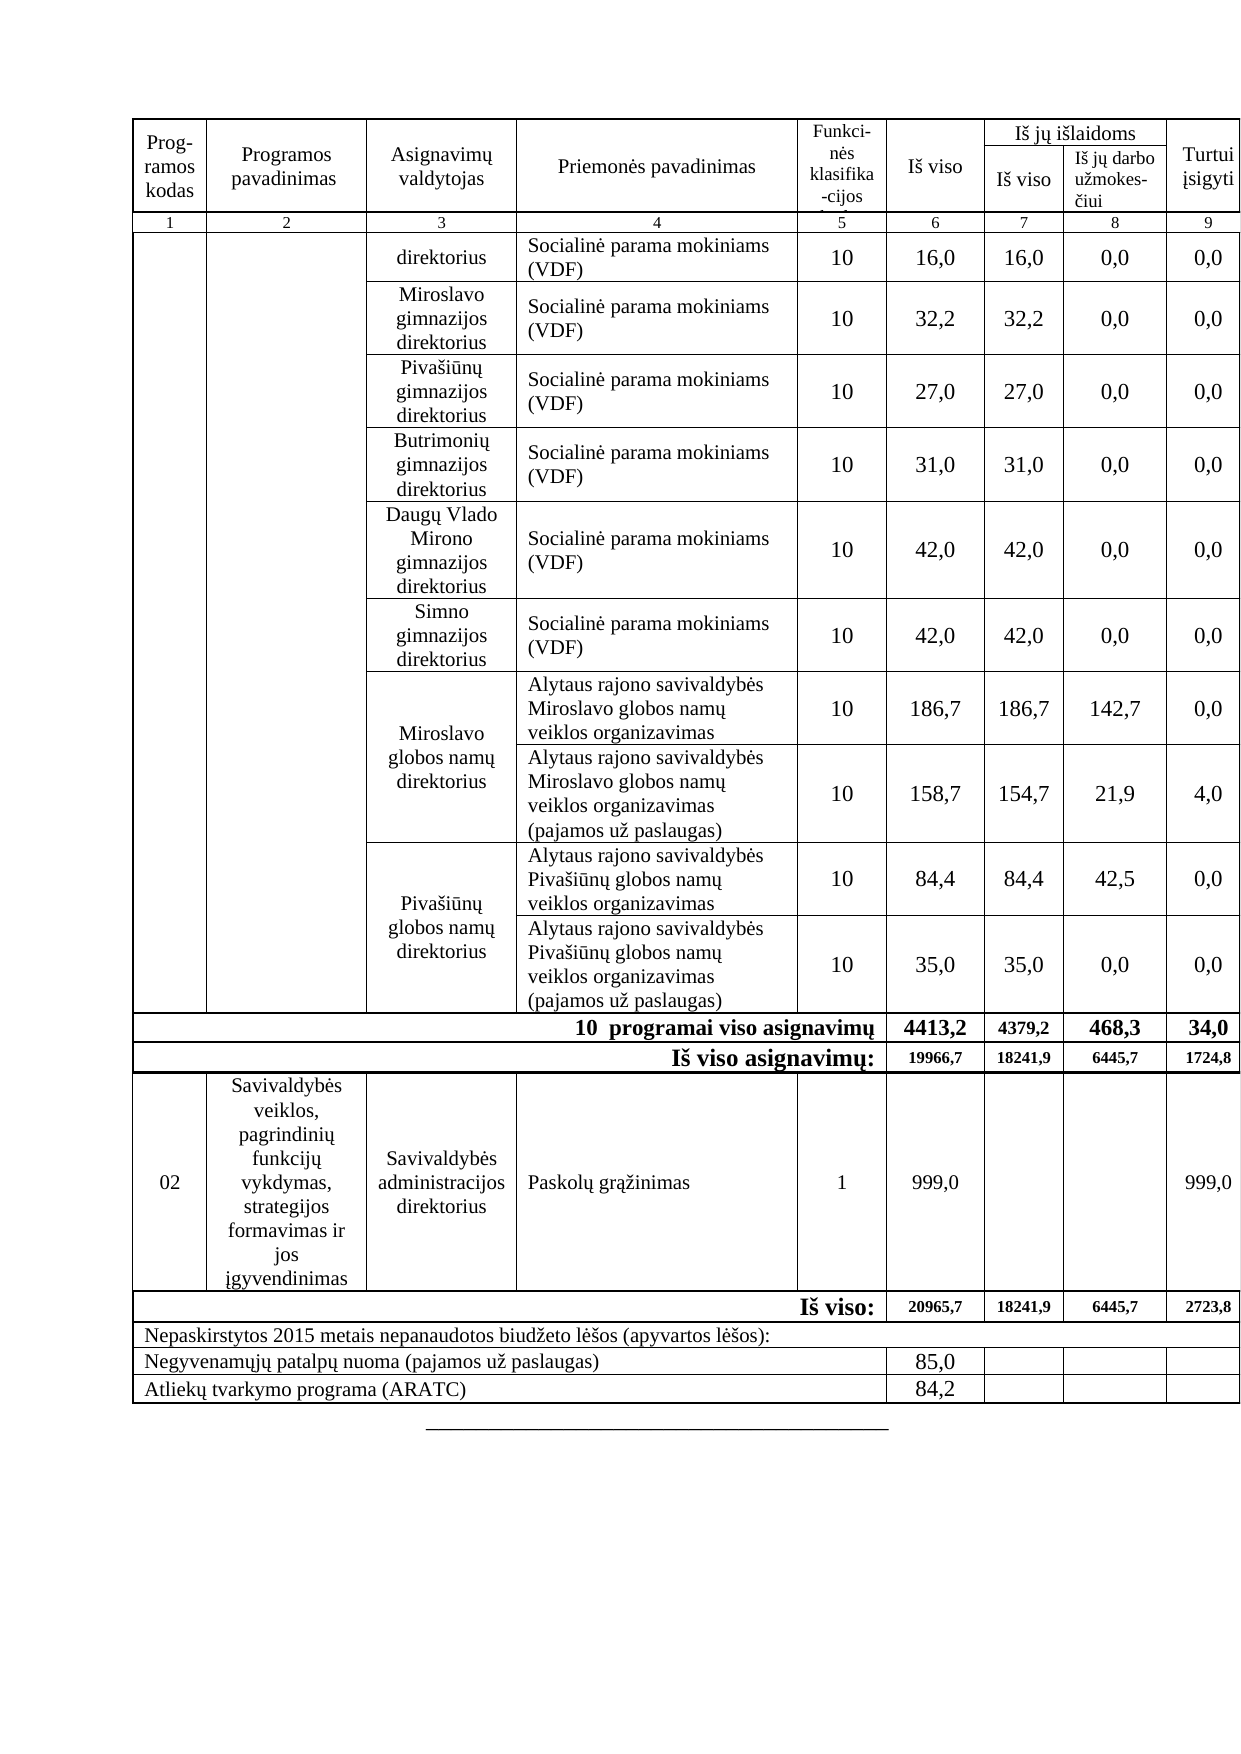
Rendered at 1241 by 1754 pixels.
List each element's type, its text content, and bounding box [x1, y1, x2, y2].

table_cell [985, 1074, 1063, 1290]
table_cell direktorius [367, 233, 516, 281]
table_header Asignavimų valdytojas [367, 120, 516, 211]
table_cell Iš viso asignavimų: [134, 1043, 886, 1071]
table_cell 0,0 [1064, 502, 1166, 598]
table_cell 32,2 [985, 282, 1063, 354]
table_cell 0,0 [1064, 355, 1166, 427]
table_cell Socialinė parama mokiniams (VDF) [517, 502, 797, 598]
table_cell 2 [207, 213, 366, 232]
table_cell 0,0 [1064, 916, 1166, 1012]
table_cell Alytaus rajono savivaldybės Pivašiūnų globos namų veiklos organizavimas [517, 843, 797, 915]
table_cell 84,4 [985, 843, 1063, 915]
table_cell 27,0 [887, 355, 984, 427]
table_header Turtui įsigyti [1167, 120, 1239, 211]
table_cell 0,0 [1167, 282, 1239, 354]
table_cell 2723,8 [1167, 1292, 1239, 1321]
table_cell 999,0 [887, 1074, 984, 1290]
table_cell 42,0 [887, 599, 984, 671]
table_cell 3 [367, 213, 516, 232]
table_cell 6445,7 [1064, 1292, 1166, 1321]
table_cell 19966,7 [887, 1043, 984, 1071]
table_cell Socialinė parama mokiniams (VDF) [517, 355, 797, 427]
table_cell Savivaldybės veiklos, pagrindinių funkcijų vykdymas, strategijos formavimas ir jos įgyvendinimas [207, 1074, 366, 1290]
table_cell 154,7 [985, 745, 1063, 842]
table_cell 0,0 [1167, 233, 1239, 281]
table_cell 186,7 [887, 672, 984, 744]
table_cell 0,0 [1064, 233, 1166, 281]
table_cell 35,0 [887, 916, 984, 1012]
table_cell 31,0 [985, 428, 1063, 501]
table_cell 0,0 [1167, 428, 1239, 501]
table_cell 142,7 [1064, 672, 1166, 744]
table_cell 10 [798, 843, 886, 915]
table_header Priemonės pavadinimas [517, 120, 797, 211]
table_cell Nepaskirstytos 2015 metais nepanaudotos biudžeto lėšos (apyvartos lėšos): [134, 1323, 1239, 1347]
table_cell 10 [798, 672, 886, 744]
table_cell 158,7 [887, 745, 984, 842]
table_cell Savivaldybės administracijos direktorius [367, 1074, 516, 1290]
table_cell [985, 1348, 1063, 1374]
table_cell 10 [798, 282, 886, 354]
table_cell 999,0 [1167, 1074, 1240, 1290]
table_cell Socialinė parama mokiniams (VDF) [517, 599, 797, 671]
table_cell Miroslavo globos namų direktorius [367, 672, 516, 842]
table_cell 18241,9 [985, 1292, 1063, 1321]
table_cell 84,4 [887, 843, 984, 915]
table_cell 10 [798, 916, 886, 1012]
table_cell 0,0 [1167, 502, 1239, 598]
table_cell 0,0 [1064, 282, 1166, 354]
table_cell Daugų Vlado Mirono gimnazijos direktorius [367, 502, 516, 598]
table_cell 42,0 [985, 599, 1063, 671]
table_cell 1 [798, 1074, 886, 1290]
table_cell 35,0 [985, 916, 1063, 1012]
table_cell 42,0 [985, 502, 1063, 598]
table_header Programos pavadinimas [207, 120, 366, 211]
table_cell 5 [798, 213, 886, 232]
table_cell 10 [798, 502, 886, 598]
table_cell Socialinė parama mokiniams (VDF) [517, 282, 797, 354]
table_cell 6 [887, 213, 984, 232]
table_cell Socialinė parama mokiniams (VDF) [517, 233, 797, 281]
table_cell 10 [798, 599, 886, 671]
table_cell 16,0 [985, 233, 1063, 281]
table_cell 0,0 [1167, 355, 1239, 427]
table_cell 10 [798, 428, 886, 501]
table_cell 1724,8 [1167, 1043, 1239, 1071]
table_cell Iš jų darbo užmokes-čiui [1064, 146, 1166, 211]
table_cell [207, 233, 366, 1012]
table_cell 10 [798, 745, 886, 842]
table_cell 42,0 [887, 502, 984, 598]
table_cell 0,0 [1064, 599, 1166, 671]
table_cell Simno gimnazijos direktorius [367, 599, 516, 671]
table_cell 0,0 [1167, 916, 1239, 1012]
table_header Iš viso [887, 120, 984, 211]
table_cell 02 [133, 1074, 206, 1290]
table_cell 186,7 [985, 672, 1063, 744]
table_cell 4 [517, 213, 797, 232]
table_cell Socialinė parama mokiniams (VDF) [517, 428, 797, 501]
table_cell Alytaus rajono savivaldybės Miroslavo globos namų veiklos organizavimas [517, 672, 797, 744]
table_cell Negyvenamųjų patalpų nuoma (pajamos už paslaugas) [134, 1348, 886, 1374]
table_cell 10 [798, 355, 886, 427]
table_cell 42,5 [1064, 843, 1166, 915]
table_cell Alytaus rajono savivaldybės Miroslavo globos namų veiklos organizavimas (pajamos už paslaugas) [517, 745, 797, 842]
table_cell [1064, 1375, 1166, 1402]
table_cell [985, 1375, 1063, 1402]
table_cell 0,0 [1167, 599, 1239, 671]
table_cell 20965,7 [887, 1292, 984, 1321]
table_cell Pivašiūnų globos namų direktorius [367, 843, 516, 1012]
table_cell [1064, 1074, 1166, 1290]
table_cell 468,3 [1064, 1014, 1166, 1041]
table_cell 4413,2 [887, 1014, 984, 1041]
table_header Iš jų išlaidoms [985, 120, 1166, 145]
table_cell 85,0 [887, 1348, 984, 1374]
table_cell Pivašiūnų gimnazijos direktorius [367, 355, 516, 427]
table_cell 31,0 [887, 428, 984, 501]
table_cell 4379,2 [985, 1014, 1063, 1041]
table_header Prog-ramos kodas [134, 120, 206, 211]
table_cell Iš viso: [134, 1292, 886, 1321]
table_cell 9 [1167, 213, 1240, 232]
table_header Funkci-nės klasifika-cijos kodas [798, 120, 886, 211]
table_cell Atliekų tvarkymo programa (ARATC) [134, 1375, 886, 1402]
table_cell 21,9 [1064, 745, 1166, 842]
table_cell 34,0 [1167, 1014, 1239, 1041]
table_cell 10 programai viso asignavimų [134, 1014, 886, 1041]
table_cell 1 [133, 213, 206, 232]
table_cell 0,0 [1167, 672, 1239, 744]
table_cell 0,0 [1064, 428, 1166, 501]
table_cell 18241,9 [985, 1043, 1063, 1071]
table_cell 27,0 [985, 355, 1063, 427]
text _____________________________________ [133, 1404, 1181, 1433]
table_cell 7 [985, 213, 1063, 232]
table_cell Butrimonių gimnazijos direktorius [367, 428, 516, 501]
table_cell [1167, 1348, 1239, 1374]
table_cell [134, 233, 206, 1012]
table_cell [1167, 1375, 1239, 1402]
table_cell Iš viso [985, 146, 1063, 211]
table_cell [1064, 1348, 1166, 1374]
table_cell 6445,7 [1064, 1043, 1166, 1071]
table_cell Alytaus rajono savivaldybės Pivašiūnų globos namų veiklos organizavimas (pajamos už paslaugas) [517, 916, 797, 1012]
table_cell 10 [798, 233, 886, 281]
table_cell 4,0 [1167, 745, 1239, 842]
table_cell 16,0 [887, 233, 984, 281]
table_cell 32,2 [887, 282, 984, 354]
table_cell Paskolų grąžinimas [517, 1074, 797, 1290]
table_cell 8 [1064, 213, 1166, 232]
table_cell Miroslavo gimnazijos direktorius [367, 282, 516, 354]
table_cell 84,2 [887, 1375, 984, 1402]
table_cell 0,0 [1167, 843, 1239, 915]
